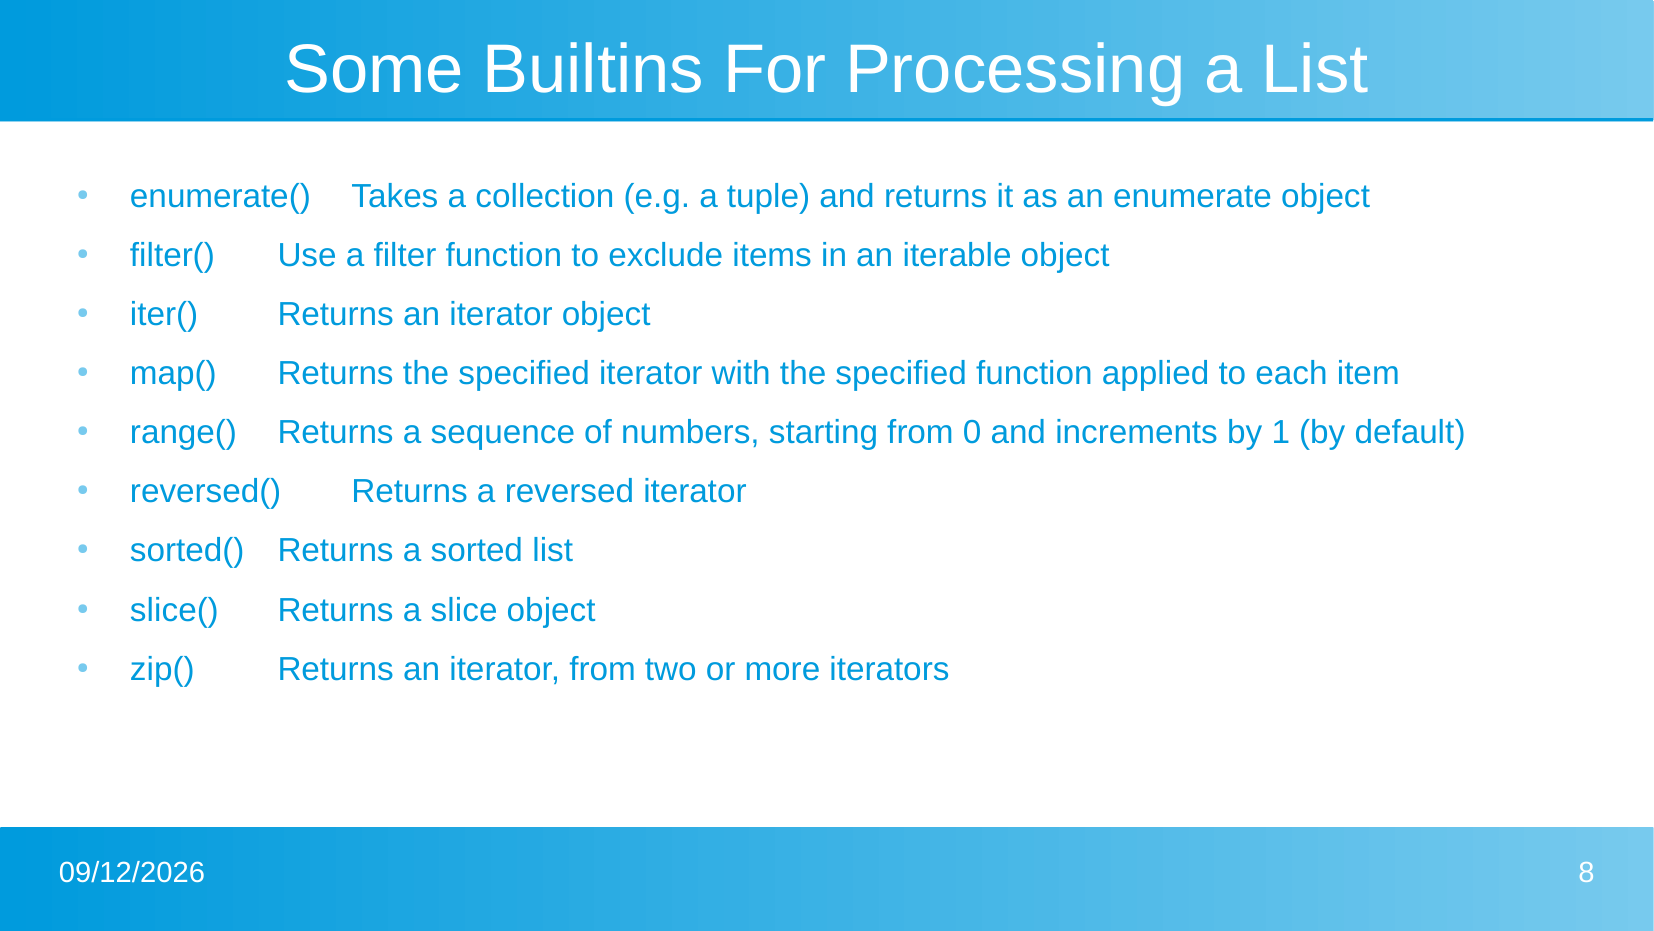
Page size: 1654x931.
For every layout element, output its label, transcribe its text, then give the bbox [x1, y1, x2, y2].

list enumerate() Takes a collection (e.g. a tuple) and returns it as an enumerate object filter() Use a filter function to exclude items in an iterable object iter() Returns an iterator object map() Returns the specified iterator with the specified function applied to each item range() Returns a sequence of numbers, starting from 0 and increments by 1 (by default) reversed() Returns a reversed iterator sorted() Returns a sorted list slice() Returns a slice object zip() Returns an iterator, from two or more iterators [59, 177, 1595, 768]
title Some Builtins For Processing a List [59, 29, 1595, 108]
